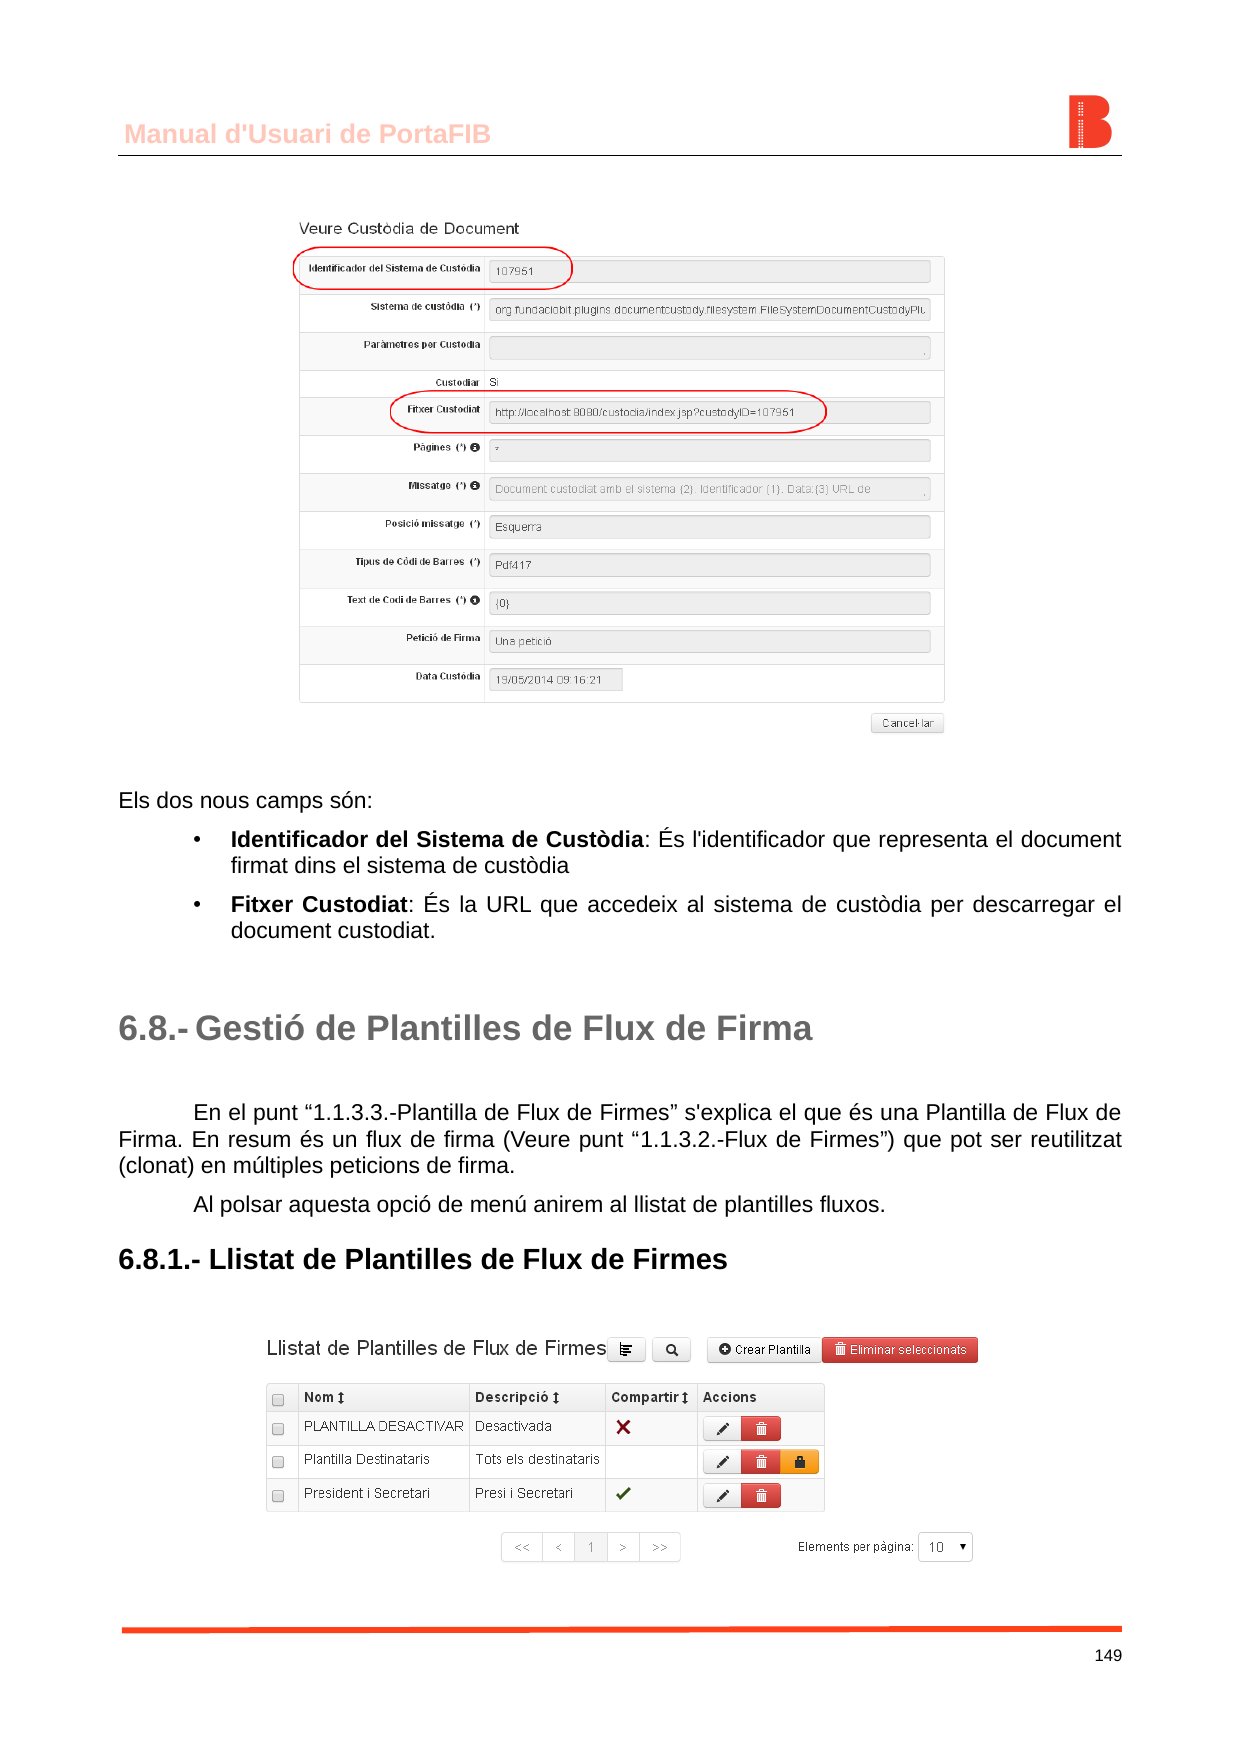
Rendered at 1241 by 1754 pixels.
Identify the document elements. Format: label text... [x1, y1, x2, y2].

text Els dos nous camps són: [118, 787, 1122, 813]
picture [259, 1327, 981, 1573]
text En el punt “1.1.3.3Plantilla de Flux de Firmes” s'explica el que és una Plantilla de Flux de Firma. En resum és un flux de firma (Veure punt “1.1.3.2Flux de Firmes”) que pot ser reutilitzat (clonat) en múltiples peticions de firma. [118, 1099, 1122, 1178]
text Al polsar aquesta opció de menú anirem al llistat de plantilles fluxos. [118, 1191, 1122, 1217]
list Fitxer Custodiat: És la URL que accedeix al sistema de custòdia per descarregar el document custodiat. [193, 891, 1122, 943]
subtitle Gestió de Plantilles de Flux de Firma [118, 1007, 1122, 1048]
picture [292, 215, 948, 736]
subtitle Llistat de Plantilles de Flux de Firmes [118, 1242, 1122, 1276]
picture [1063, 94, 1117, 150]
list Identificador del Sistema de Custòdia: És l'identificador que representa el document firmat dins el sistema de custòdia [193, 826, 1122, 878]
